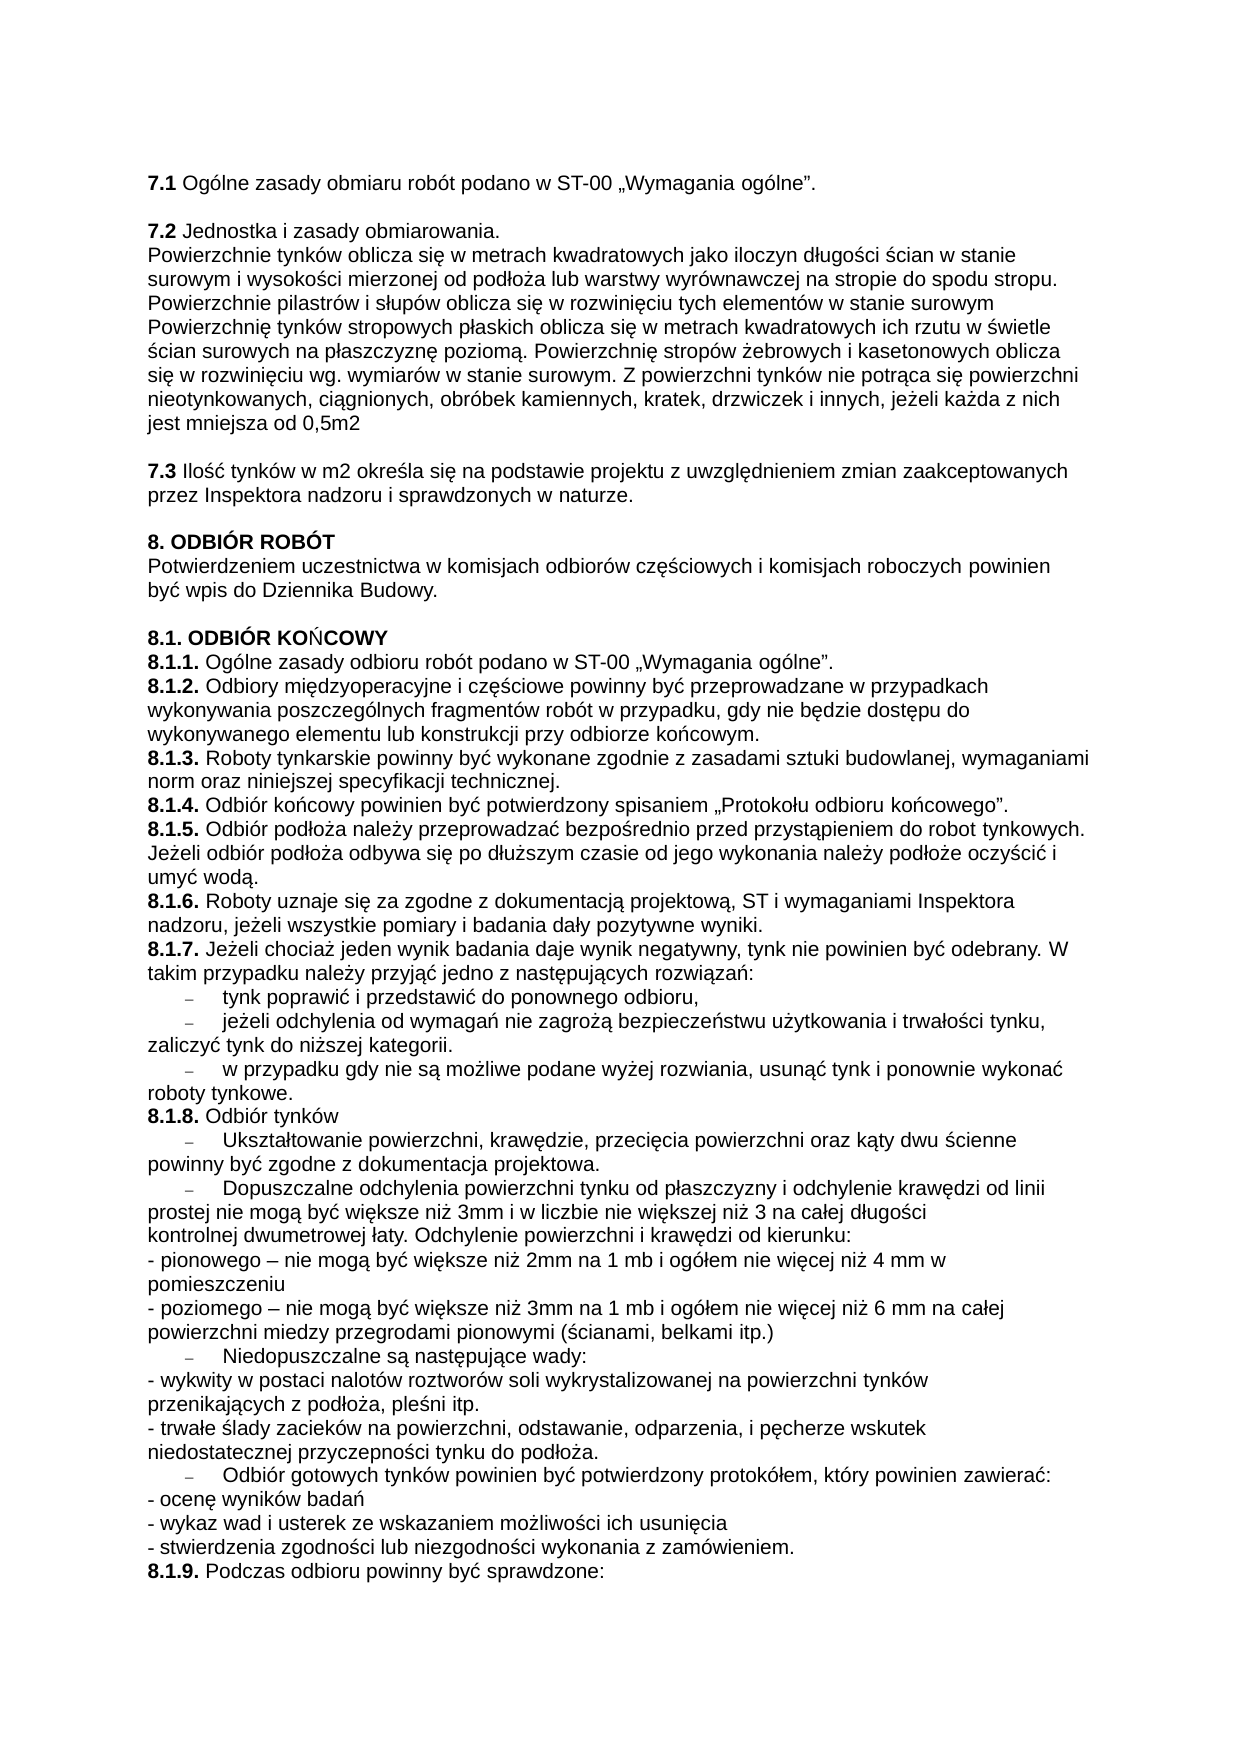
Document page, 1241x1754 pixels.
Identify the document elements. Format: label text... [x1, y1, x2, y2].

list Ukształtowanie powierzchni, krawędzie, przecięcia powierzchni oraz kąty dwu ścienne powinny być zgodne z dokumentacja projektowa. [147, 1128, 1017, 1176]
text Powierzchnie tynków oblicza się w metrach kwadratowych jako iloczyn długości ścian w stanie surowym i wysokości mierzonej od podłoża lub warstwy wyrównawczej na stropie do spodu stropu. Powierzchnie pilastrów i słupów oblicza się w rozwinięciu tych elementów w stanie surowym Powierzchnię tynków stropowych płaskich oblicza się w metrach kwadratowych ich rzutu w świetle ścian surowych na płaszczyznę poziomą. Powierzchnię stropów żebrowych i kasetonowych oblicza się w rozwinięciu wg. wymiarów w stanie surowym. Z powierzchni tynków nie potrąca się powierzchni nieotynkowanych, ciągnionych, obróbek kamiennych, kratek, drzwiczek i innych, jeżeli każda z nich jest mniejsza od 0,5m2 [147, 243, 1082, 435]
list Odbiór podłoża należy przeprowadzać bezpośrednio przed przystąpieniem do robot tynkowych. Jeżeli odbiór podłoża odbywa się po dłuższym czasie od jego wykonania należy podłoże oczyścić i umyć wodą. [147, 817, 1086, 889]
list jeżeli odchylenia od wymagań nie zagrożą bezpieczeństwu użytkowania i trwałości tynku, zaliczyć tynk do niższej kategorii. [147, 1008, 1047, 1056]
list Ogólne zasady obmiaru robót podano w ST-00 „Wymagania ogólne”. [147, 171, 1105, 195]
list Jeżeli chociaż jeden wynik badania daje wynik negatywny, tynk nie powinien być odebrany. W takim przypadku należy przyjąć jedno z następujących rozwiązań: [147, 937, 1072, 984]
subtitle ODBIÓR KOŃCOWY [147, 626, 1105, 649]
list Roboty uznaje się za zgodne z dokumentacją projektową, ST i wymaganiami Inspektora nadzoru, jeżeli wszystkie pomiary i badania dały pozytywne wyniki. [147, 889, 1017, 937]
list Odbiory międzyoperacyjne i częściowe powinny być przeprowadzane w przypadkach wykonywania poszczególnych fragmentów robót w przypadku, gdy nie będzie dostępu do wykonywanego elementu lub konstrukcji przy odbiorze końcowym. [147, 673, 990, 745]
list tynk poprawić i przedstawić do ponownego odbioru, [147, 984, 1105, 1008]
list Dopuszczalne odchylenia powierzchni tynku od płaszczyzny i odchylenie krawędzi od linii prostej nie mogą być większe niż 3mm i w liczbie nie większej niż 3 na całej długości [147, 1176, 1047, 1224]
text kontrolnej dwumetrowej łaty. Odchylenie powierzchni i krawędzi od kierunku: [147, 1224, 1105, 1248]
list Roboty tynkarskie powinny być wykonane zgodnie z zasadami sztuki budowlanej, wymaganiami norm oraz niniejszej specyfikacji technicznej. [147, 745, 1091, 793]
text Potwierdzeniem uczestnictwa w komisjach odbiorów częściowych i komisjach roboczych powinien być wpis do Dziennika Budowy. [147, 554, 1078, 602]
list poziomego – nie mogą być większe niż 3mm na 1 mb i ogółem nie więcej niż 6 mm na całej powierzchni miedzy przegrodami pionowymi (ścianami, belkami itp.) [147, 1296, 1005, 1343]
list ocenę wyników badań [147, 1487, 1105, 1511]
list Jednostka i zasady obmiarowania. [147, 219, 1105, 243]
list pionowego – nie mogą być większe niż 2mm na 1 mb i ogółem nie więcej niż 4 mm w pomieszczeniu [147, 1248, 948, 1296]
list Odbiór gotowych tynków powinien być potwierdzony protokółem, który powinien zawierać: [185, 1463, 1105, 1487]
list Odbiór tynków [147, 1104, 1105, 1128]
list Podczas odbioru powinny być sprawdzone: [147, 1559, 1105, 1583]
list wykwity w postaci nalotów roztworów soli wykrystalizowanej na powierzchni tynków przenikających z podłoża, pleśni itp. [147, 1368, 929, 1416]
list stwierdzenia zgodności lub niezgodności wykonania z zamówieniem. [147, 1535, 1105, 1559]
list trwałe ślady zacieków na powierzchni, odstawanie, odparzenia, i pęcherze wskutek niedostatecznej przyczepności tynku do podłoża. [147, 1416, 928, 1463]
list Ogólne zasady odbioru robót podano w ST-00 „Wymagania ogólne”. [147, 649, 1105, 673]
list Odbiór końcowy powinien być potwierdzony spisaniem „Protokołu odbioru końcowego”. [147, 793, 1105, 817]
list w przypadku gdy nie są możliwe podane wyżej rozwiania, usunąć tynk i ponownie wykonać roboty tynkowe. [147, 1056, 1064, 1104]
list wykaz wad i usterek ze wskazaniem możliwości ich usunięcia [147, 1511, 1105, 1535]
list Niedopuszczalne są następujące wady: [185, 1344, 1105, 1368]
list Ilość tynków w m2 określa się na podstawie projektu z uwzględnieniem zmian zaakceptowanych przez Inspektora nadzoru i sprawdzonych w naturze. [147, 458, 1070, 506]
subtitle ODBIÓR ROBÓT [147, 530, 1105, 554]
